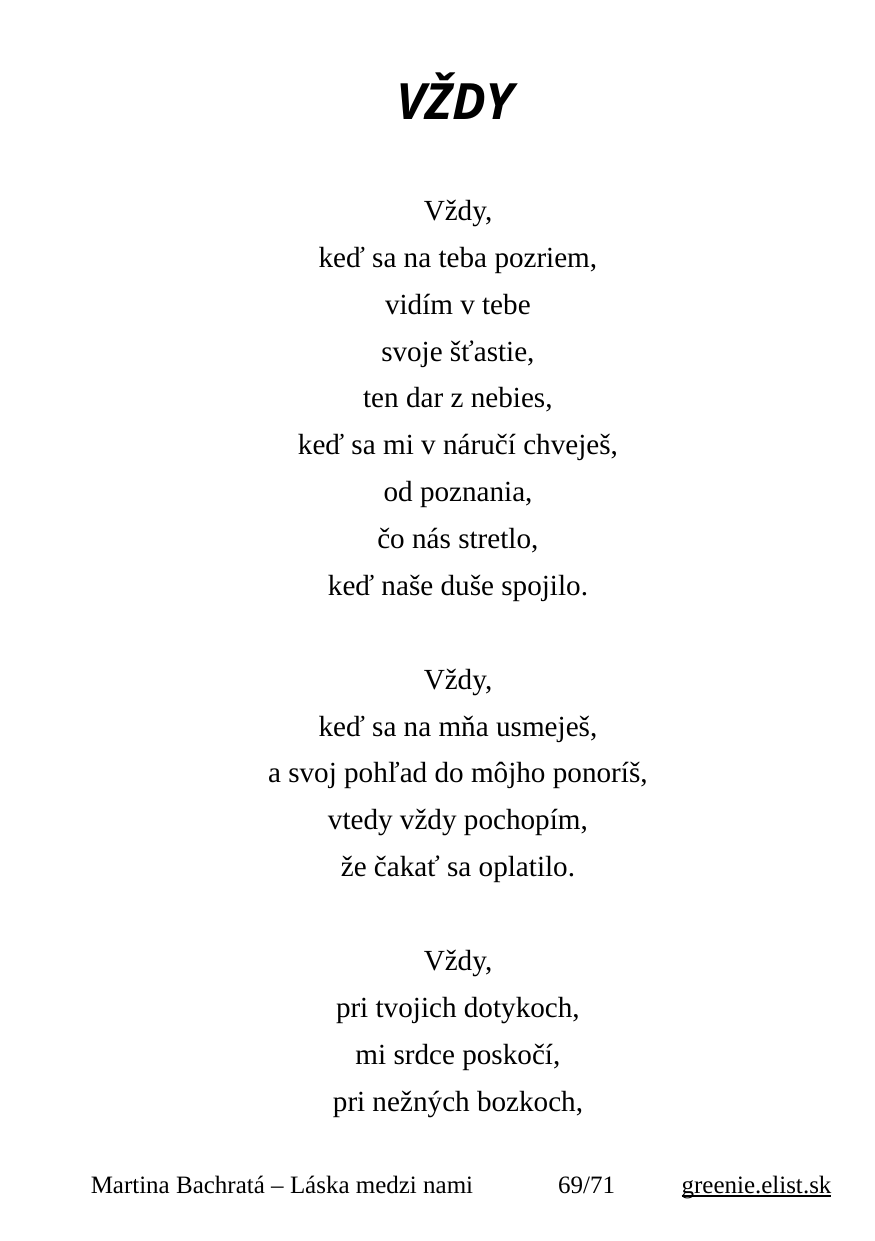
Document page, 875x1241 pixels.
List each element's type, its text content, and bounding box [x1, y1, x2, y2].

text keď sa na teba pozriem, [83, 240, 833, 273]
text vidím v tebe [83, 287, 833, 320]
text Vždy, [83, 662, 833, 695]
text Vždy, [83, 193, 833, 227]
text mi srdce poskočí, [83, 1037, 833, 1070]
text Vždy, [83, 943, 833, 977]
text čo nás stretlo, [83, 521, 833, 555]
text od poznania, [83, 474, 833, 508]
text keď naše duše spojilo. [83, 568, 833, 602]
text keď sa na mňa usmeješ, [83, 709, 833, 742]
text že čakať sa oplatilo. [83, 849, 833, 883]
text svoje šťastie, [83, 334, 833, 367]
text keď sa mi v náručí chveješ, [83, 427, 833, 461]
text ten dar z nebies, [83, 381, 833, 414]
subtitle VŽDY [83, 66, 833, 134]
text pri tvojich dotykoch, [83, 990, 833, 1023]
text a svoj pohľad do môjho ponoríš, [83, 756, 833, 789]
text vtedy vždy pochopím, [83, 802, 833, 836]
text pri nežných bozkoch, [83, 1084, 833, 1117]
